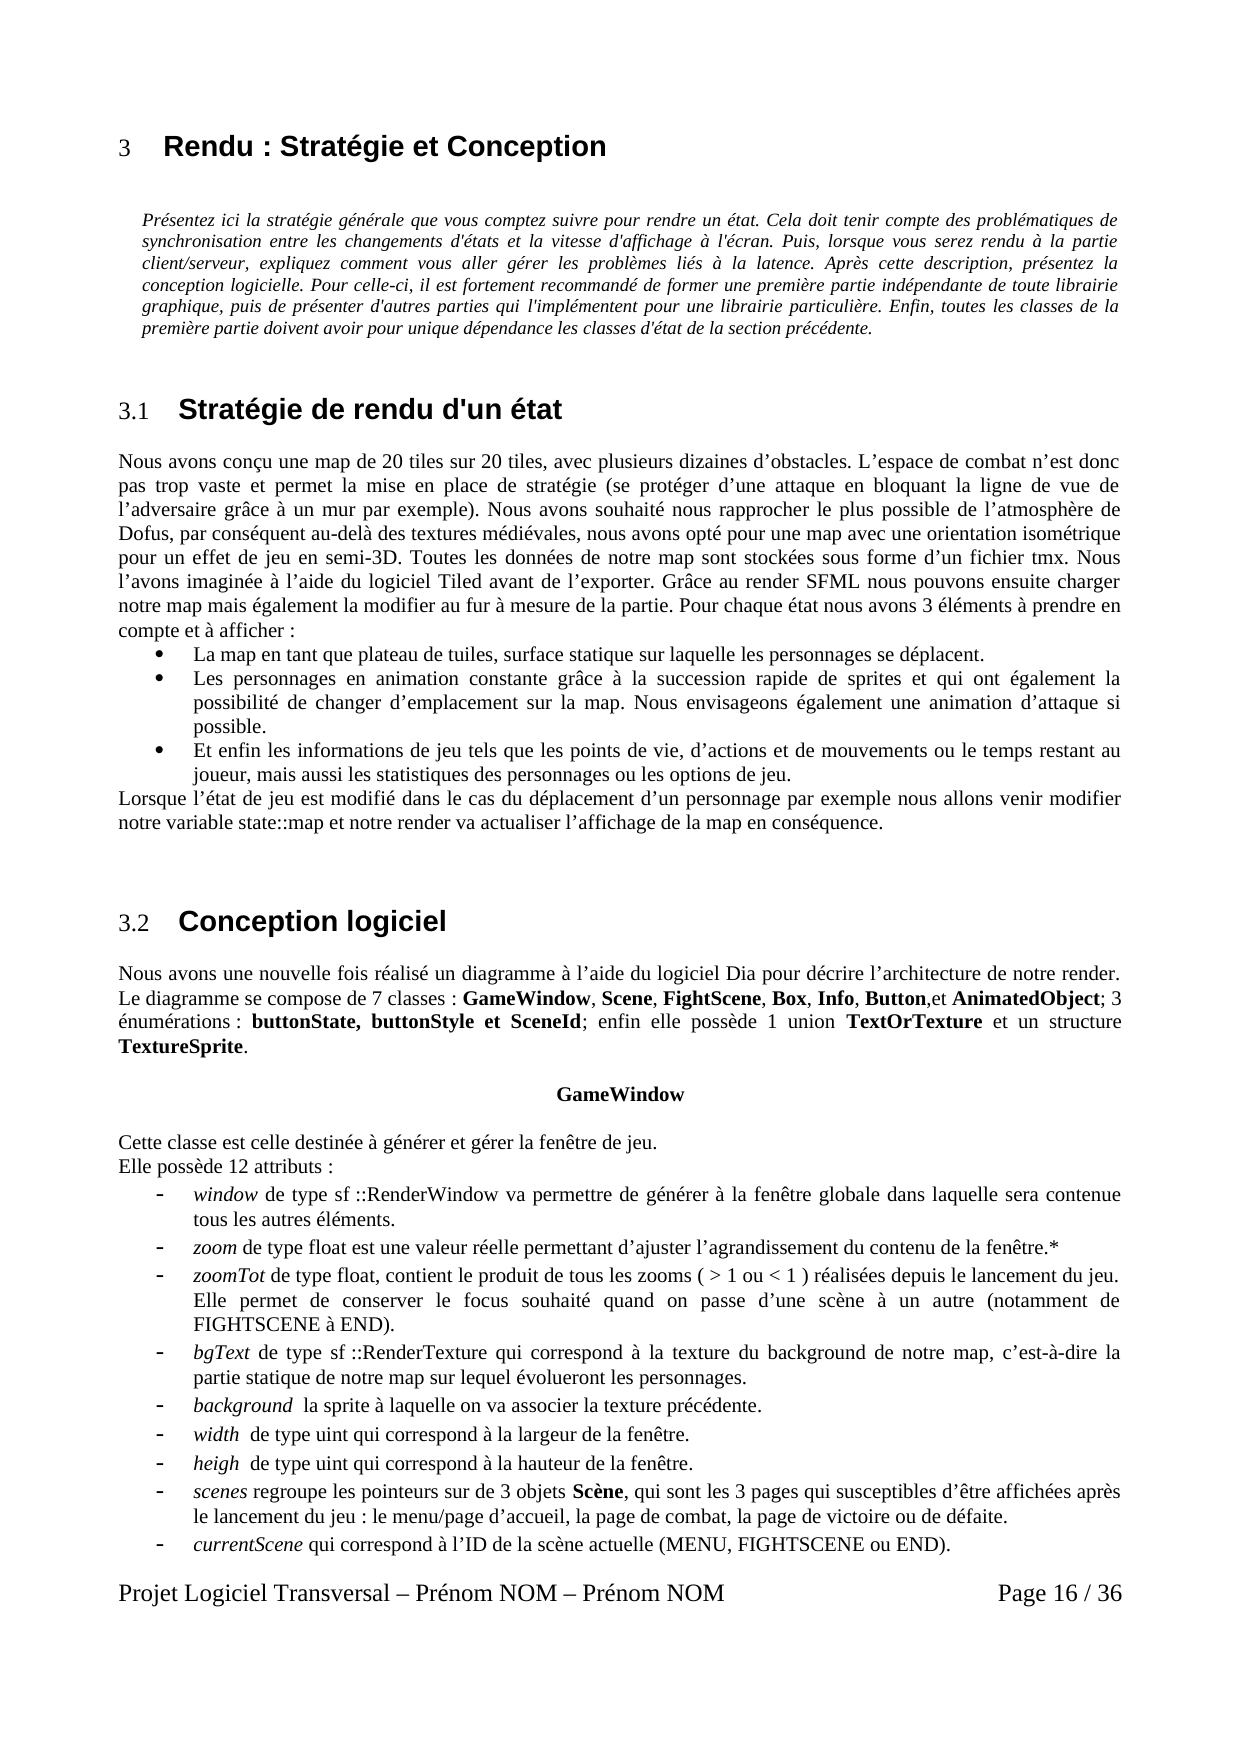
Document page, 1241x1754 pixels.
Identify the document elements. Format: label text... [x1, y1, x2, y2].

text GameWindow [118, 1082, 1122, 1106]
list bgText de type sf ::RenderTexture qui correspond à la texture du background de notre map, c’est-à-dire la partie statique de notre map sur lequel évolueront les personnages. [156, 1336, 1122, 1389]
text Présentez ici la stratégie générale que vous comptez suivre pour rendre un état. Cela doit tenir compte des problématiques de synchronisation entre les changements d'états et la vitesse d'affichage à l'écran. Puis, lorsque vous serez rendu à la partie client/serveur, expliquez comment vous aller gérer les problèmes liés à la latence. Après cette description, présentez la conception logicielle. Pour celle-ci, il est fortement recommandé de former une première partie indépendante de toute librairie graphique, puis de présenter d'autres parties qui l'implémentent pour une librairie particulière. Enfin, toutes les classes de la première partie doivent avoir pour unique dépendance les classes d'état de la section précédente. [142, 209, 1122, 338]
list heigh de type uint qui correspond à la hauteur de la fenêtre. [156, 1447, 1122, 1475]
list background la sprite à laquelle on va associer la texture précédente. [156, 1389, 1122, 1418]
list Conception logiciel [118, 904, 1122, 938]
list width de type uint qui correspond à la largeur de la fenêtre. [156, 1418, 1122, 1447]
text Nous avons conçu une map de 20 tiles sur 20 tiles, avec plusieurs dizaines d’obstacles. L’espace de combat n’est donc pas trop vaste et permet la mise en place de stratégie (se protéger d’une attaque en bloquant la ligne de vue de l’adversaire grâce à un mur par exemple). Nous avons souhaité nous rapprocher le plus possible de l’atmosphère de Dofus, par conséquent au-delà des textures médiévales, nous avons opté pour une map avec une orientation isométrique pour un effet de jeu en semi-3D. Toutes les données de notre map sont stockées sous forme d’un fichier tmx. Nous l’avons imaginée à l’aide du logiciel Tiled avant de l’exporter. Grâce au render SFML nous pouvons ensuite charger notre map mais également la modifier au fur à mesure de la partie. Pour chaque état nous avons 3 éléments à prendre en compte et à afficher : [118, 449, 1122, 642]
list zoomTot de type float, contient le produit de tous les zooms ( > 1 ou < 1 ) réalisées depuis le lancement du jeu. Elle permet de conserver le focus souhaité quand on passe d’une scène à un autre (notamment de FIGHTSCENE à END). [156, 1259, 1122, 1336]
text Nous avons une nouvelle fois réalisé un diagramme à l’aide du logiciel Dia pour décrire l’architecture de notre render. Le diagramme se compose de 7 classes : GameWindow, Scene, FightScene, Box, Info, Button,et AnimatedObject; 3 énumérations : buttonState, buttonStyle et SceneId; enfin elle possède 1 union TextOrTexture et un structure TextureSprite. [118, 961, 1122, 1058]
list zoom de type float est une valeur réelle permettant d’ajuster l’agrandissement du contenu de la fenêtre.* [156, 1231, 1122, 1259]
text Elle possède 12 attributs : [118, 1154, 1122, 1178]
text Cette classe est celle destinée à générer et gérer la fenêtre de jeu. [118, 1130, 1122, 1154]
list Rendu : Stratégie et Conception [118, 129, 1122, 162]
text Lorsque l’état de jeu est modifié dans le cas du déplacement d’un personnage par exemple nous allons venir modifier notre variable state::map et notre render va actualiser l’affichage de la map en conséquence. [118, 786, 1122, 834]
list scenes regroupe les pointeurs sur de 3 objets Scène, qui sont les 3 pages qui susceptibles d’être affichées après le lancement du jeu : le menu/page d’accueil, la page de combat, la page de victoire ou de défaite. [156, 1475, 1122, 1528]
list Stratégie de rendu d'un état [118, 392, 1122, 425]
list Les personnages en animation constante grâce à la succession rapide de sprites et qui ont également la possibilité de changer d’emplacement sur la map. Nous envisageons également une animation d’attaque si possible. [156, 666, 1122, 738]
list currentScene qui correspond à l’ID de la scène actuelle (MENU, FIGHTSCENE ou END). [156, 1528, 1122, 1557]
list window de type sf ::RenderWindow va permettre de générer à la fenêtre globale dans laquelle sera contenue tous les autres éléments. [156, 1178, 1122, 1231]
list La map en tant que plateau de tuiles, surface statique sur laquelle les personnages se déplacent. [156, 642, 1122, 666]
list Et enfin les informations de jeu tels que les points de vie, d’actions et de mouvements ou le temps restant au joueur, mais aussi les statistiques des personnages ou les options de jeu. [156, 738, 1122, 786]
